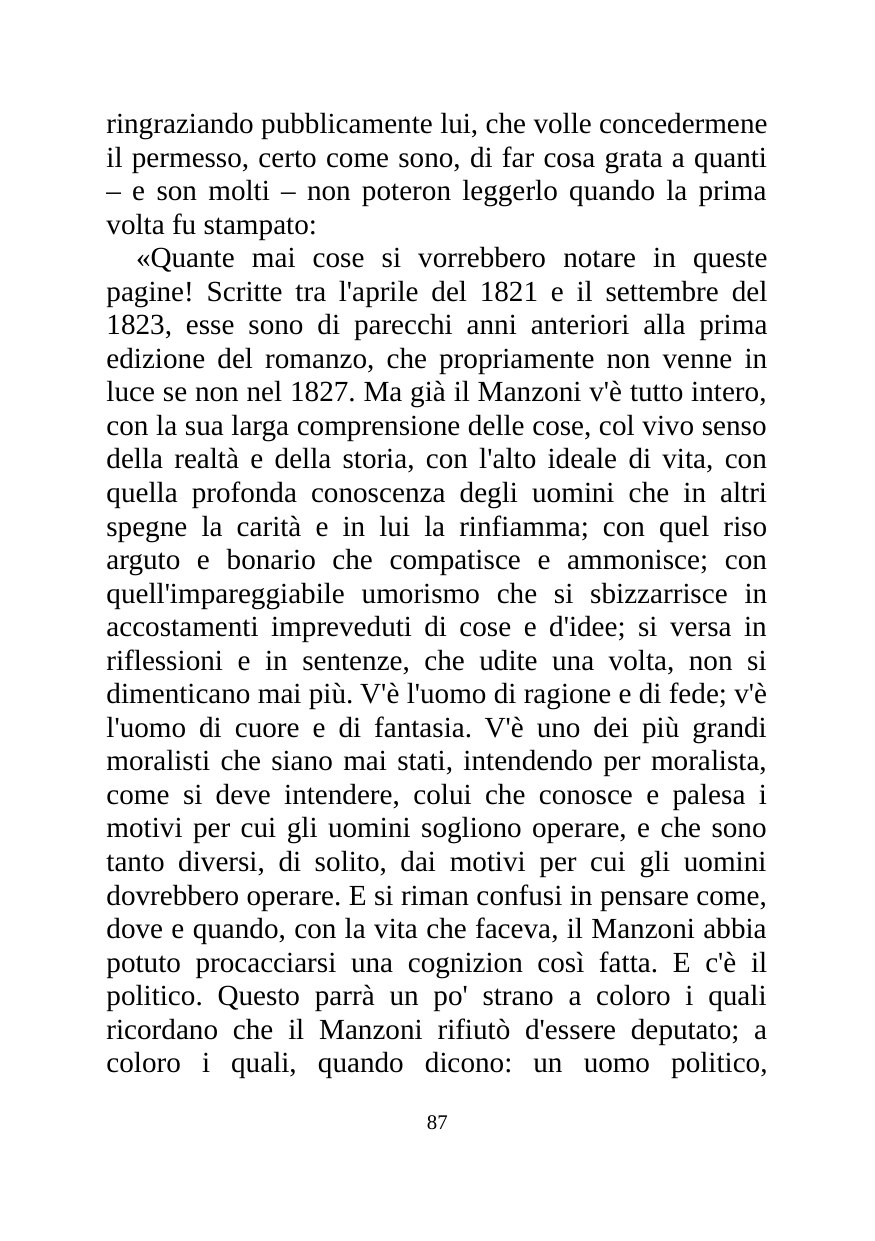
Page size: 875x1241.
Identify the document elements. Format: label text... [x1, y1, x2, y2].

text «Quante mai cose si vorrebbero notare in queste pagine! Scritte tra l'aprile del 1821 e il settembre del 1823, esse sono di parecchi anni anteriori alla prima edizione del romanzo, che propriamente non venne in luce se non nel 1827. Ma già il Manzoni v'è tutto intero, con la sua larga comprensione delle cose, col vivo senso della realtà e della storia, con l'alto ideale di vita, con quella profonda conoscenza degli uomini che in altri spegne la carità e in lui la rinfiamma; con quel riso arguto e bonario che compatisce e ammonisce; con quell'impareggiabile umorismo che si sbizzarrisce in accostamenti impreveduti di cose e d'idee; si versa in riflessioni e in sentenze, che udite una volta, non si dimenticano mai più. V'è l'uomo di ragione e di fede; v'è l'uomo di cuore e di fantasia. V'è uno dei più grandi moralisti che siano mai stati, intendendo per moralista, come si deve intendere, colui che conosce e palesa i motivi per cui gli uomini sogliono operare, e che sono tanto diversi, di solito, dai motivi per cui gli uomini dovrebbero operare. E si riman confusi in pensare come, dove e quando, con la vita che faceva, il Manzoni abbia potuto procacciarsi una cognizion così fatta. E c'è il politico. Questo parrà un po' strano a coloro i quali ricordano che il Manzoni rifiutò d'essere deputato; a coloro i quali, quando dicono: un uomo politico, [106, 240, 768, 1079]
text ringraziando pubblicamente lui, che volle concedermene il permesso, certo come sono, di far cosa grata a quanti – e son molti – non poteron leggerlo quando la prima volta fu stampato: [106, 106, 768, 240]
